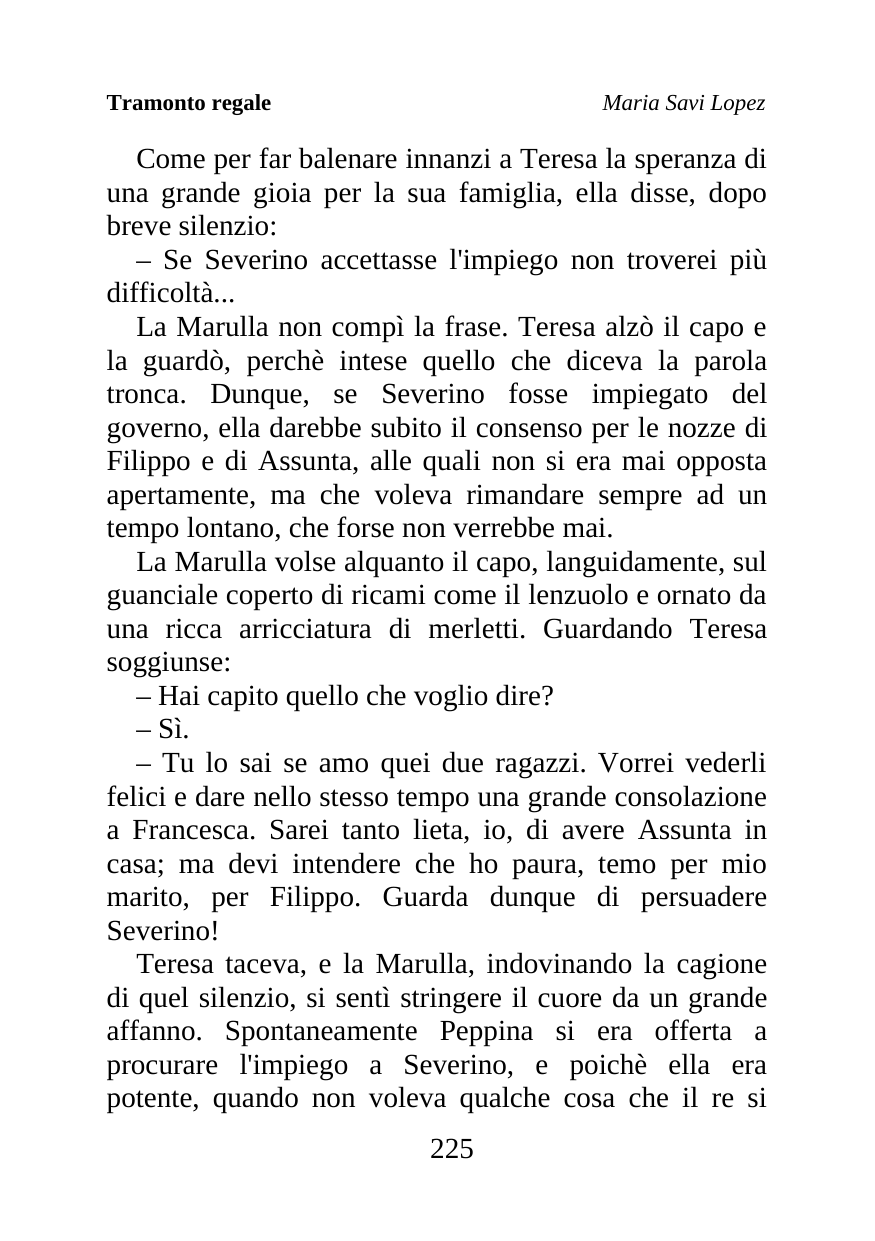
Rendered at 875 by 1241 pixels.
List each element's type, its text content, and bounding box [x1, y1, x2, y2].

text La Marulla non compì la frase. Teresa alzò il capo e la guardò, perchè intese quello che diceva la parola tronca. Dunque, se Severino fosse impiegato del governo, ella darebbe subito il consenso per le nozze di Filippo e di Assunta, alle quali non si era mai opposta apertamente, ma che voleva rimandare sempre ad un tempo lontano, che forse non verrebbe mai. [106, 309, 768, 544]
text Teresa taceva, e la Marulla, indovinando la cagione di quel silenzio, si sentì stringere il cuore da un grande affanno. Spontaneamente Peppina si era offerta a procurare l'impiego a Severino, e poichè ella era potente, quando non voleva qualche cosa che il re si [106, 946, 768, 1114]
text – Sì. [106, 712, 768, 745]
text – Hai capito quello che voglio dire? [106, 678, 768, 712]
text – Tu lo sai se amo quei due ragazzi. Vorrei vederli felici e dare nello stesso tempo una grande consolazione a Francesca. Sarei tanto lieta, io, di avere Assunta in casa; ma devi intendere che ho paura, temo per mio marito, per Filippo. Guarda dunque di persuadere Severino! [106, 745, 768, 946]
text La Marulla volse alquanto il capo, languidamente, sul guanciale coperto di ricami come il lenzuolo e ornato da una ricca arricciatura di merletti. Guardando Teresa soggiunse: [106, 544, 768, 678]
text – Se Severino accettasse l'impiego non troverei più difficoltà... [106, 242, 768, 309]
text Come per far balenare innanzi a Teresa la speranza di una grande gioia per la sua famiglia, ella disse, dopo breve silenzio: [106, 141, 768, 242]
